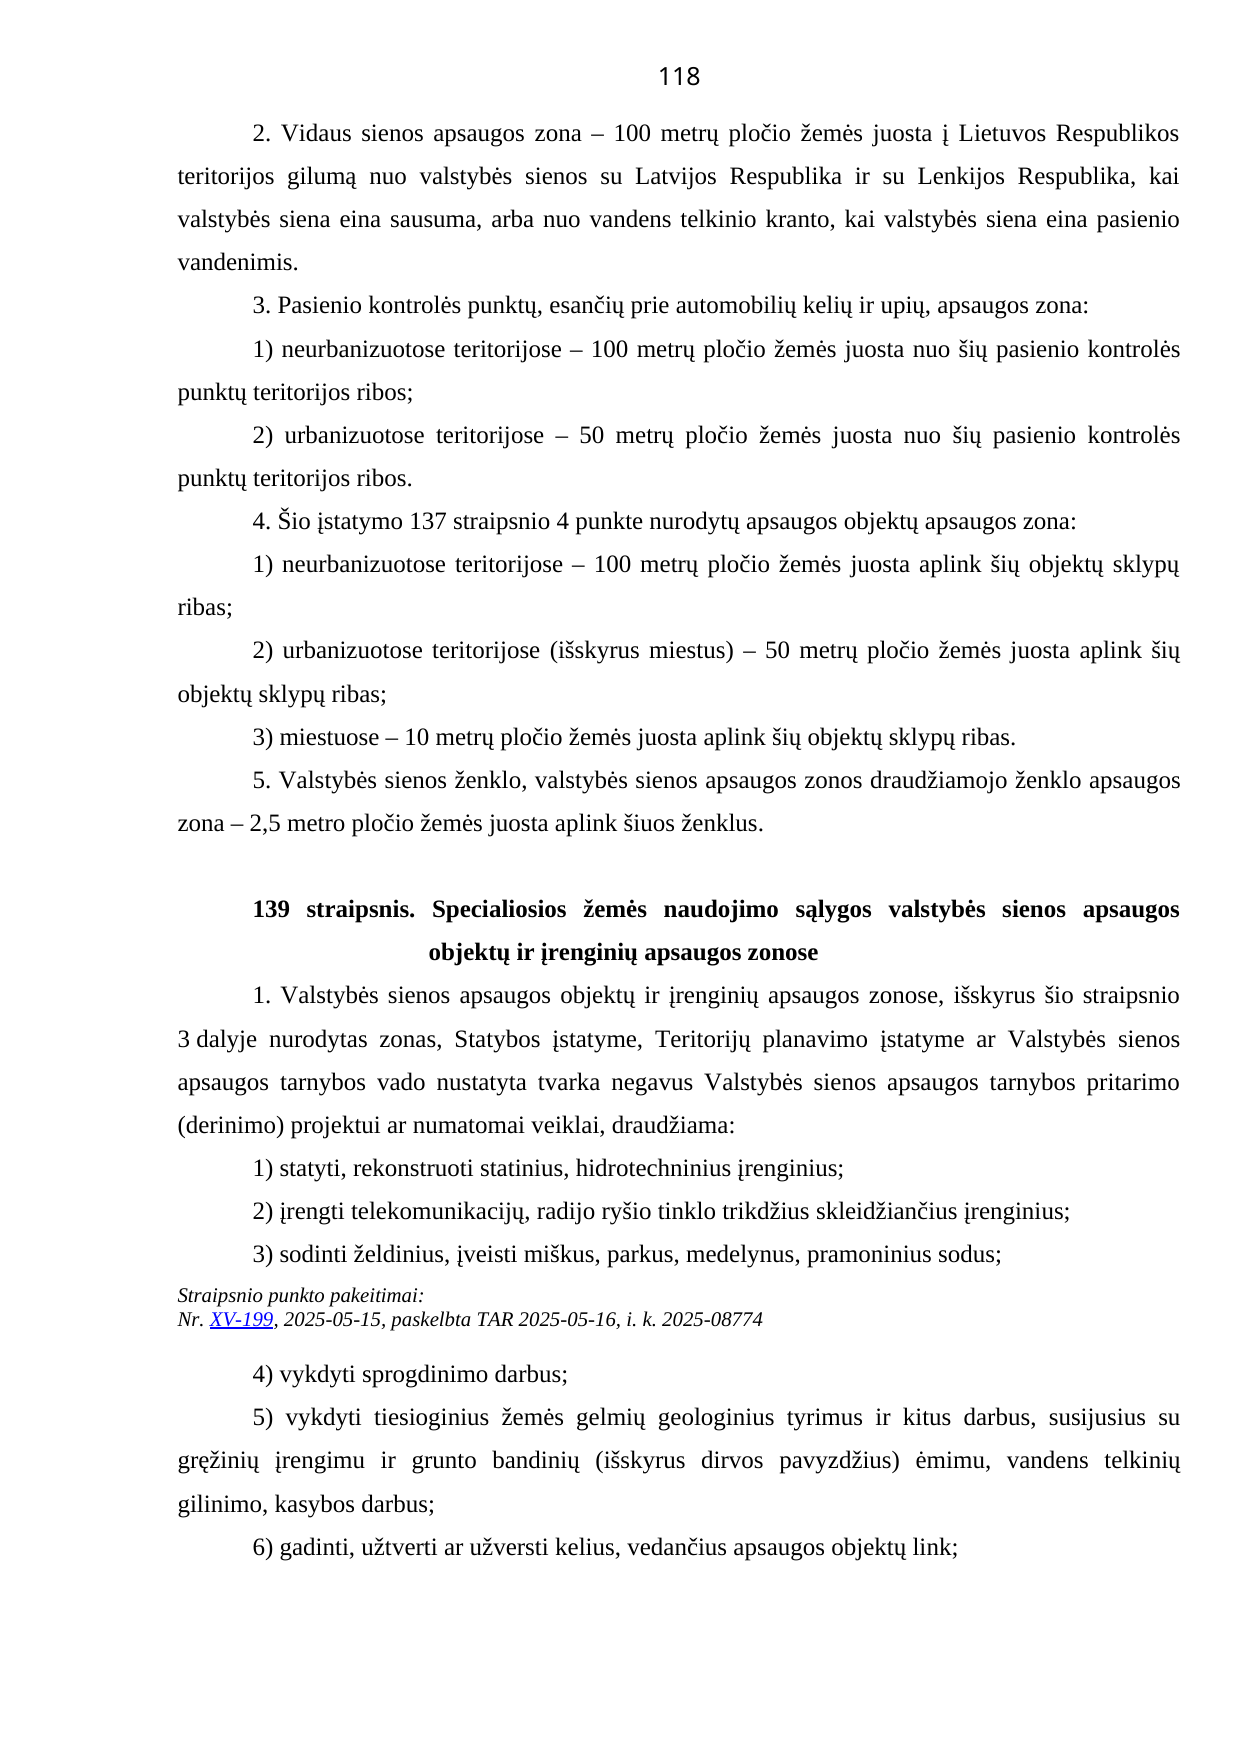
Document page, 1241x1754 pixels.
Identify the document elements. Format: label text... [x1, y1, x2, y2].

text 5) vykdyti tiesioginius žemės gelmių geologinius tyrimus ir kitus darbus, susijusius su gręžinių įrengimu ir grunto bandinių (išskyrus dirvos pavyzdžius) ėmimu, vandens telkinių gilinimo, kasybos darbus; [177, 1402, 1181, 1517]
text 1) neurbanizuotose teritorijose – 100 metrų pločio žemės juosta aplink šių objektų sklypų ribas; [177, 549, 1181, 621]
text 4. Šio įstatymo 137 straipsnio 4 punkte nurodytų apsaugos objektų apsaugos zona: [177, 506, 1181, 535]
text 2) urbanizuotose teritorijose – 50 metrų pločio žemės juosta nuo šių pasienio kontrolės punktų teritorijos ribos. [177, 420, 1181, 492]
text 1) statyti, rekonstruoti statinius, hidrotechninius įrenginius; [177, 1153, 1181, 1182]
text Nr. XV-199, 2025-05-15, paskelbta TAR 2025-05-16, i. k. 2025-08774 [177, 1307, 1181, 1331]
text 3) miestuose – 10 metrų pločio žemės juosta aplink šių objektų sklypų ribas. [177, 722, 1181, 751]
text Straipsnio punkto pakeitimai: [177, 1282, 1181, 1307]
text 3) sodinti želdinius, įveisti miškus, parkus, medelynus, pramoninius sodus; [177, 1239, 1181, 1268]
text 1. Valstybės sienos apsaugos objektų ir įrenginių apsaugos zonose, išskyrus šio straipsnio 3 dalyje nurodytas zonas, Statybos įstatyme, Teritorijų planavimo įstatyme ar Valstybės sienos apsaugos tarnybos vado nustatyta tvarka negavus Valstybės sienos apsaugos tarnybos pritarimo (derinimo) projektui ar numatomai veiklai, draudžiama: [177, 981, 1181, 1139]
text 2) įrengti telekomunikacijų, radijo ryšio tinklo trikdžius skleidžiančius įrenginius; [177, 1196, 1181, 1225]
text 1) neurbanizuotose teritorijose – 100 metrų pločio žemės juosta nuo šių pasienio kontrolės punktų teritorijos ribos; [177, 334, 1181, 406]
text 139 straipsnis. Specialiosios žemės naudojimo sąlygos valstybės sienos apsaugos objektų ir įrenginių apsaugos zonose [252, 894, 1181, 966]
text 5. Valstybės sienos ženklo, valstybės sienos apsaugos zonos draudžiamojo ženklo apsaugos zona – 2,5 metro pločio žemės juosta aplink šiuos ženklus. [177, 765, 1181, 837]
text 2. Vidaus sienos apsaugos zona – 100 metrų pločio žemės juosta į Lietuvos Respublikos teritorijos gilumą nuo valstybės sienos su Latvijos Respublika ir su Lenkijos Respublika, kai valstybės siena eina sausuma, arba nuo vandens telkinio kranto, kai valstybės siena eina pasienio vandenimis. [177, 118, 1181, 276]
text 6) gadinti, užtverti ar užversti kelius, vedančius apsaugos objektų link; [177, 1532, 1181, 1561]
text 3. Pasienio kontrolės punktų, esančių prie automobilių kelių ir upių, apsaugos zona: [177, 291, 1181, 319]
text 2) urbanizuotose teritorijose (išskyrus miestus) – 50 metrų pločio žemės juosta aplink šių objektų sklypų ribas; [177, 636, 1181, 707]
text 4) vykdyti sprogdinimo darbus; [177, 1359, 1181, 1388]
